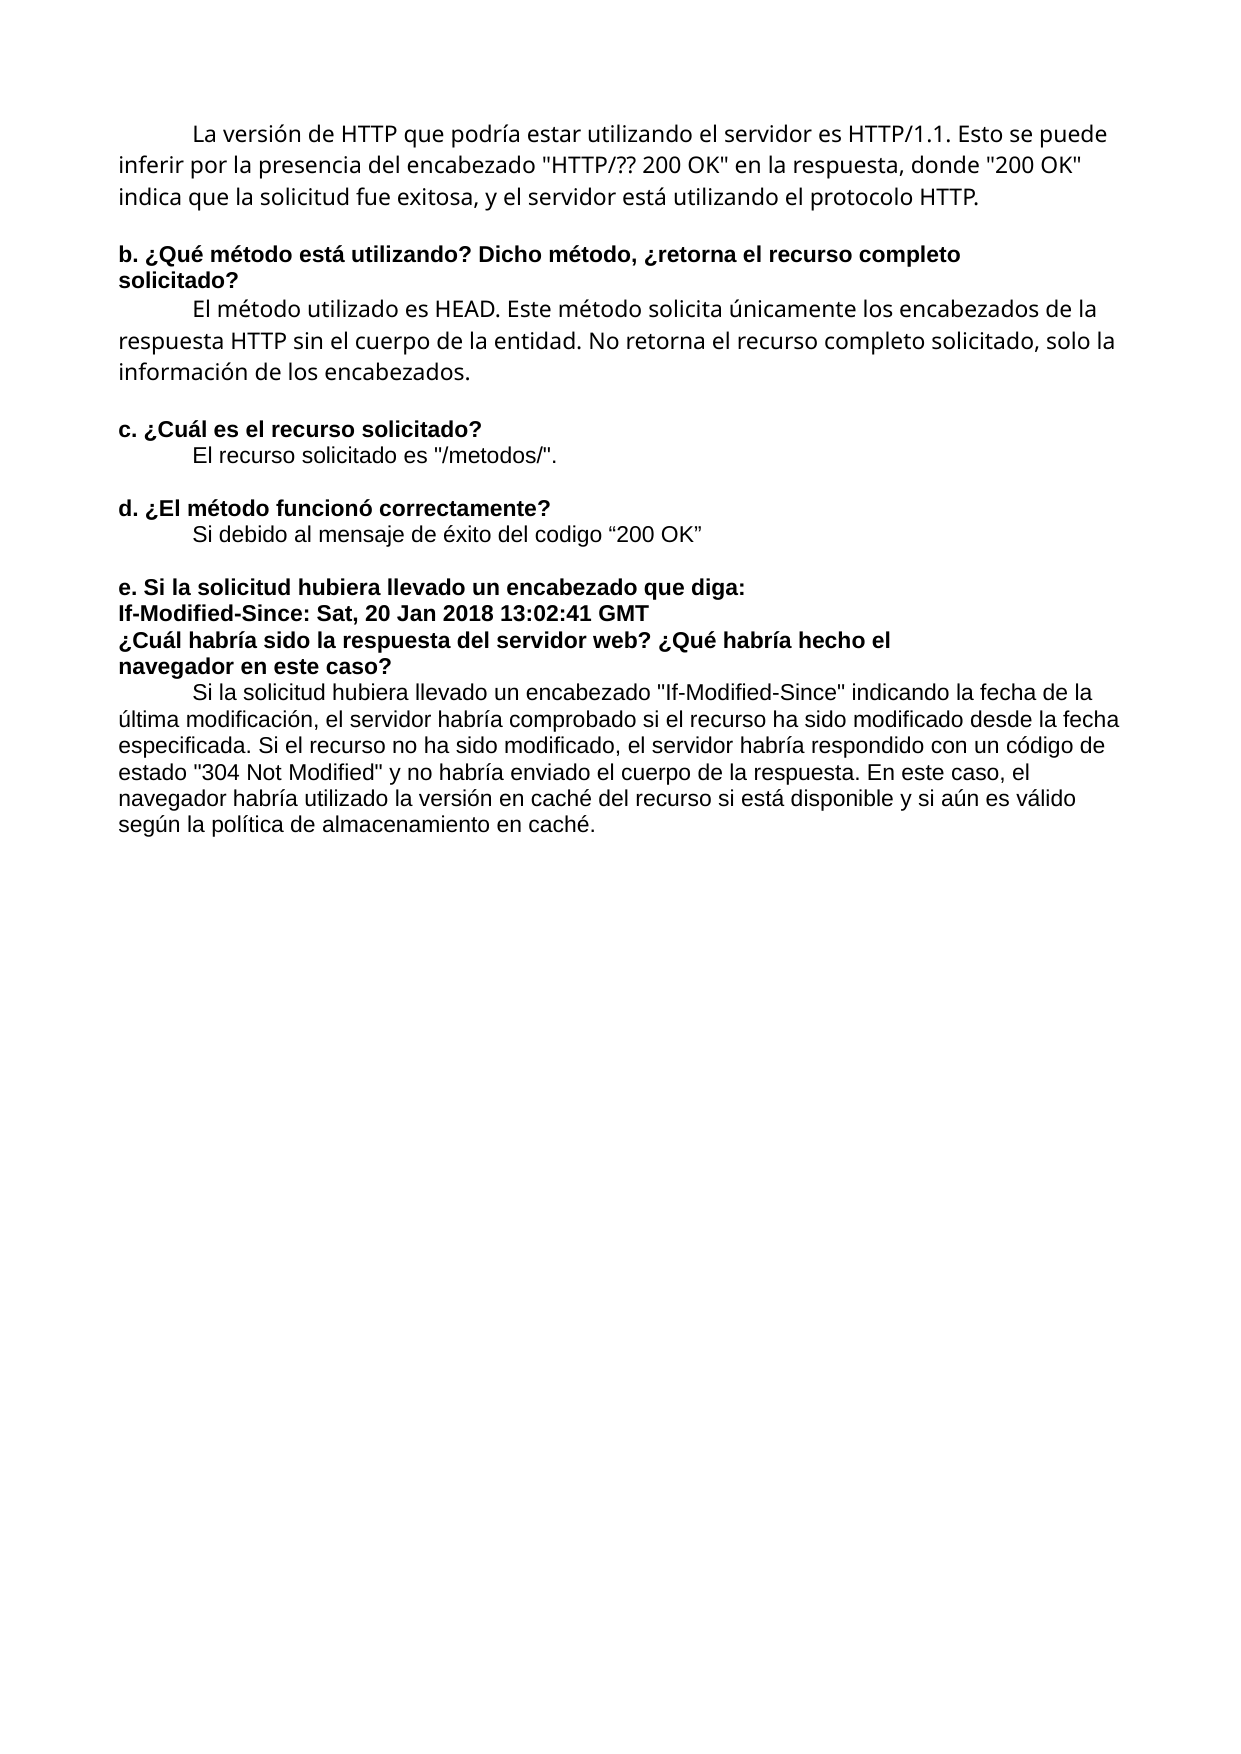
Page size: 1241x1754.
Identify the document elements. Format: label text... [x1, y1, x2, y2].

text El método utilizado es HEAD. Este método solicita únicamente los encabezados de la respuesta HTTP sin el cuerpo de la entidad. No retorna el recurso completo solicitado, solo la información de los encabezados. [118, 293, 1122, 387]
text b. ¿Qué método está utilizando? Dicho método, ¿retorna el recurso completo [118, 241, 1122, 267]
text c. ¿Cuál es el recurso solicitado? [118, 416, 1122, 442]
text navegador en este caso? [118, 653, 1122, 679]
text If-Modified-Since: Sat, 20 Jan 2018 13:02:41 GMT [118, 600, 1122, 627]
text El recurso solicitado es "/metodos/". [118, 442, 1122, 468]
text Si la solicitud hubiera llevado un encabezado "If-Modified-Since" indicando la fecha de la última modificación, el servidor habría comprobado si el recurso ha sido modificado desde la fecha especificada. Si el recurso no ha sido modificado, el servidor habría respondido con un código de estado "304 Not Modified" y no habría enviado el cuerpo de la respuesta. En este caso, el navegador habría utilizado la versión en caché del recurso si está disponible y si aún es válido según la política de almacenamiento en caché. [118, 679, 1122, 837]
text d. ¿El método funcionó correctamente? [118, 495, 1122, 521]
text e. Si la solicitud hubiera llevado un encabezado que diga: [118, 574, 1122, 600]
text Si debido al mensaje de éxito del codigo “200 OK” [118, 521, 1122, 548]
text ¿Cuál habría sido la respuesta del servidor web? ¿Qué habría hecho el [118, 627, 1122, 653]
text La versión de HTTP que podría estar utilizando el servidor es HTTP/1.1. Esto se puede inferir por la presencia del encabezado "HTTP/?? 200 OK" en la respuesta, donde "200 OK" indica que la solicitud fue exitosa, y el servidor está utilizando el protocolo HTTP. [118, 118, 1122, 212]
text solicitado? [118, 267, 1122, 293]
